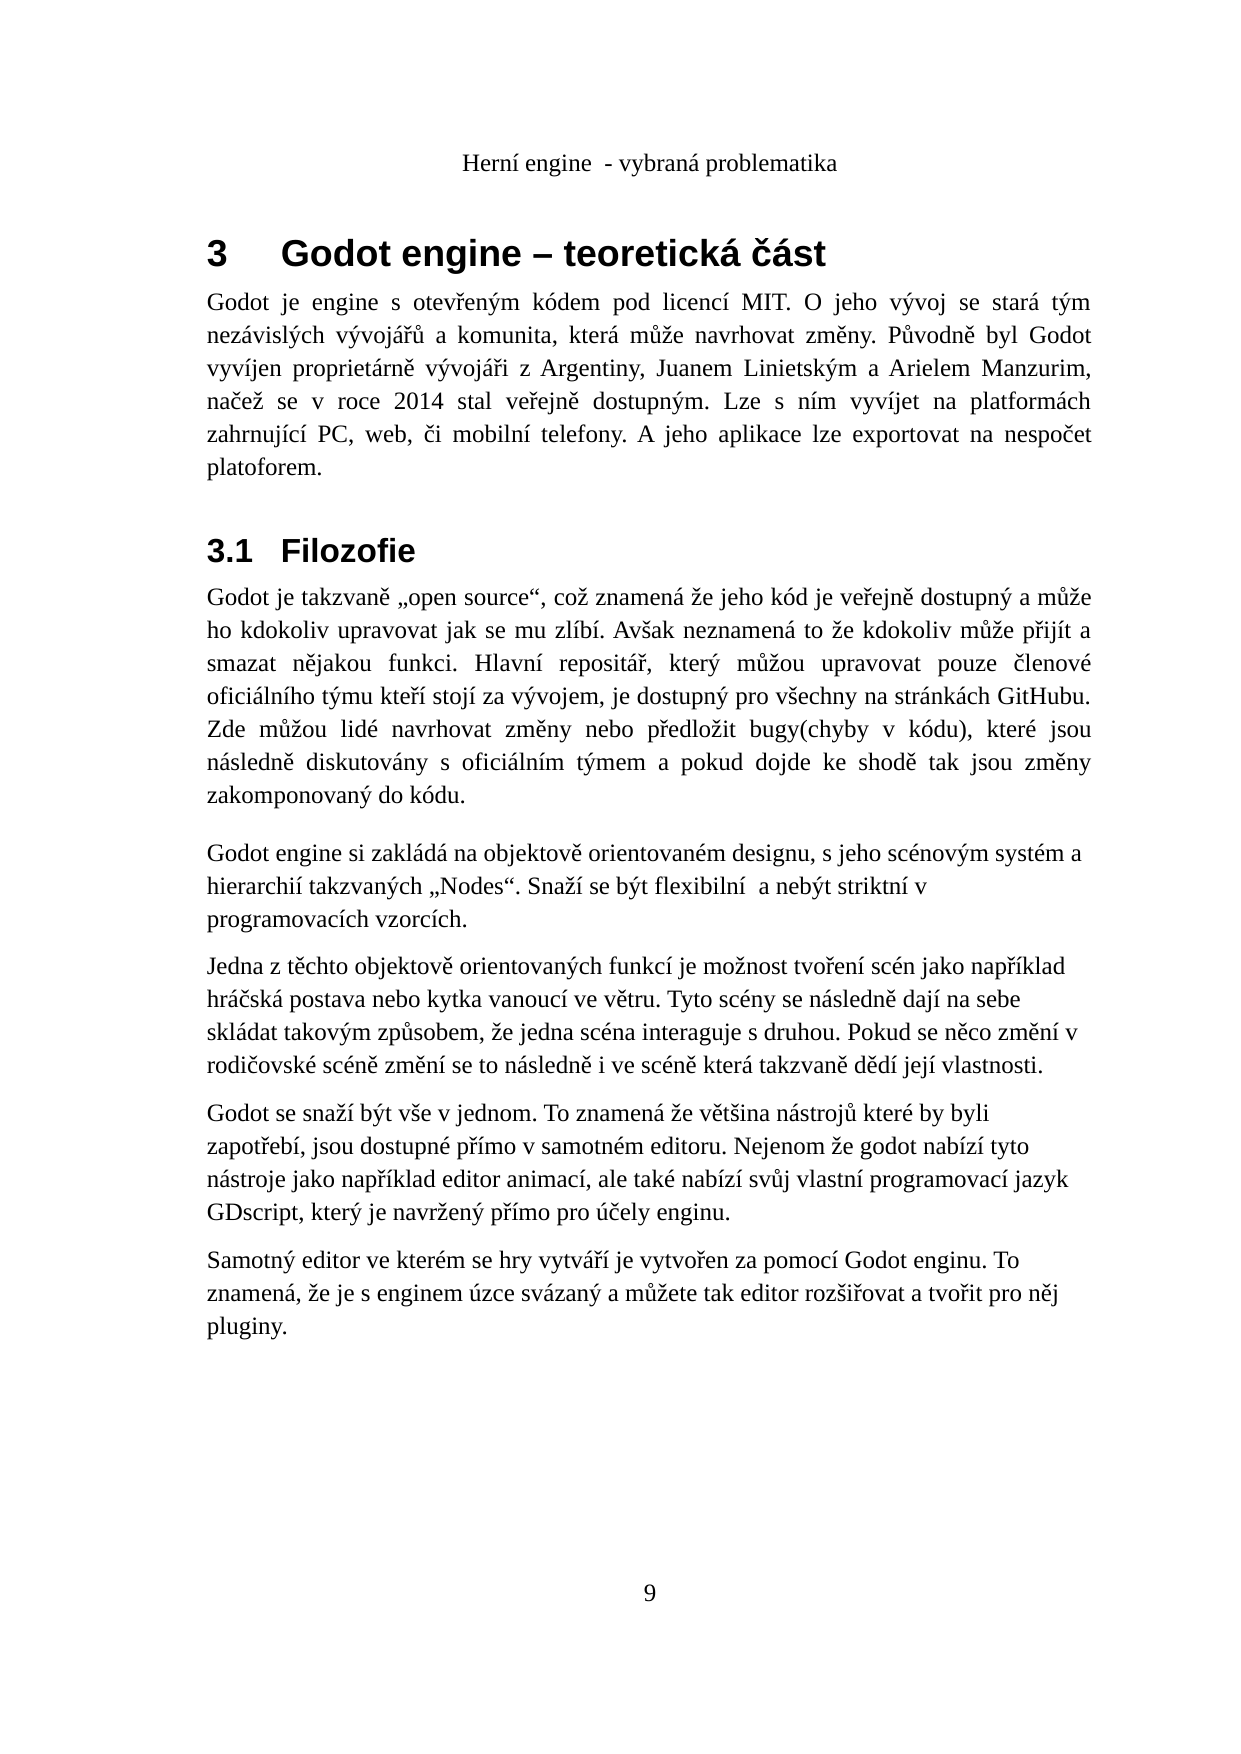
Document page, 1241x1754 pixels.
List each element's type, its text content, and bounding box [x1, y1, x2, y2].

text Samotný editor ve kterém se hry vytváří je vytvořen za pomocí Godot enginu. To znamená, že je s enginem úzce svázaný a můžete tak editor rozšiřovat a tvořit pro něj pluginy. [207, 1245, 1093, 1339]
text Godot se snaží být vše v jednom. To znamená že většina nástrojů které by byli zapotřebí, jsou dostupné přímo v samotném editoru. Nejenom že godot nabízí tyto nástroje jako například editor animací, ale také nabízí svůj vlastní programovací jazyk GDscript, který je navržený přímo pro účely enginu. [207, 1098, 1093, 1226]
text Jedna z těchto objektově orientovaných funkcí je možnost tvoření scén jako například hráčská postava nebo kytka vanoucí ve větru. Tyto scény se následně dají na sebe skládat takovým způsobem, že jedna scéna interaguje s druhou. Pokud se něco změní v rodičovské scéně změní se to následně i ve scéně která takzvaně dědí její vlastnosti. [207, 951, 1093, 1079]
text Godot je engine s otevřeným kódem pod licencí MIT. O jeho vývoj se stará tým nezávislých vývojářů a komunita, která může navrhovat změny. Původně byl Godot vyvíjen proprietárně vývojáři z Argentiny, Juanem Linietským a Arielem Manzurim, načež se v roce 2014 stal veřejně dostupným. Lze s ním vyvíjet na platformách zahrnující PC, web, či mobilní telefony. A jeho aplikace lze exportovat na nespočet platoforem. [207, 287, 1093, 481]
subtitle Filozofie [207, 531, 1093, 569]
text Godot je takzvaně „open source“, což znamená že jeho kód je veřejně dostupný a může ho kdokoliv upravovat jak se mu zlíbí. Avšak neznamená to že kdokoliv může přijít a smazat nějakou funkci. Hlavní repositář, který můžou upravovat pouze členové oficiálního týmu kteří stojí za vývojem, je dostupný pro všechny na stránkách GitHubu. Zde můžou lidé navrhovat změny nebo předložit bugy(chyby v kódu), které jsou následně diskutovány s oficiálním týmem a pokud dojde ke shodě tak jsou změny zakomponovaný do kódu. [207, 582, 1093, 809]
subtitle Godot engine – teoretická část [207, 232, 1093, 275]
text Godot engine si zakládá na objektově orientovaném designu, s jeho scénovým systém a hierarchií takzvaných „Nodes“. Snaží se být flexibilní a nebýt striktní v programovacích vzorcích. [207, 838, 1093, 933]
